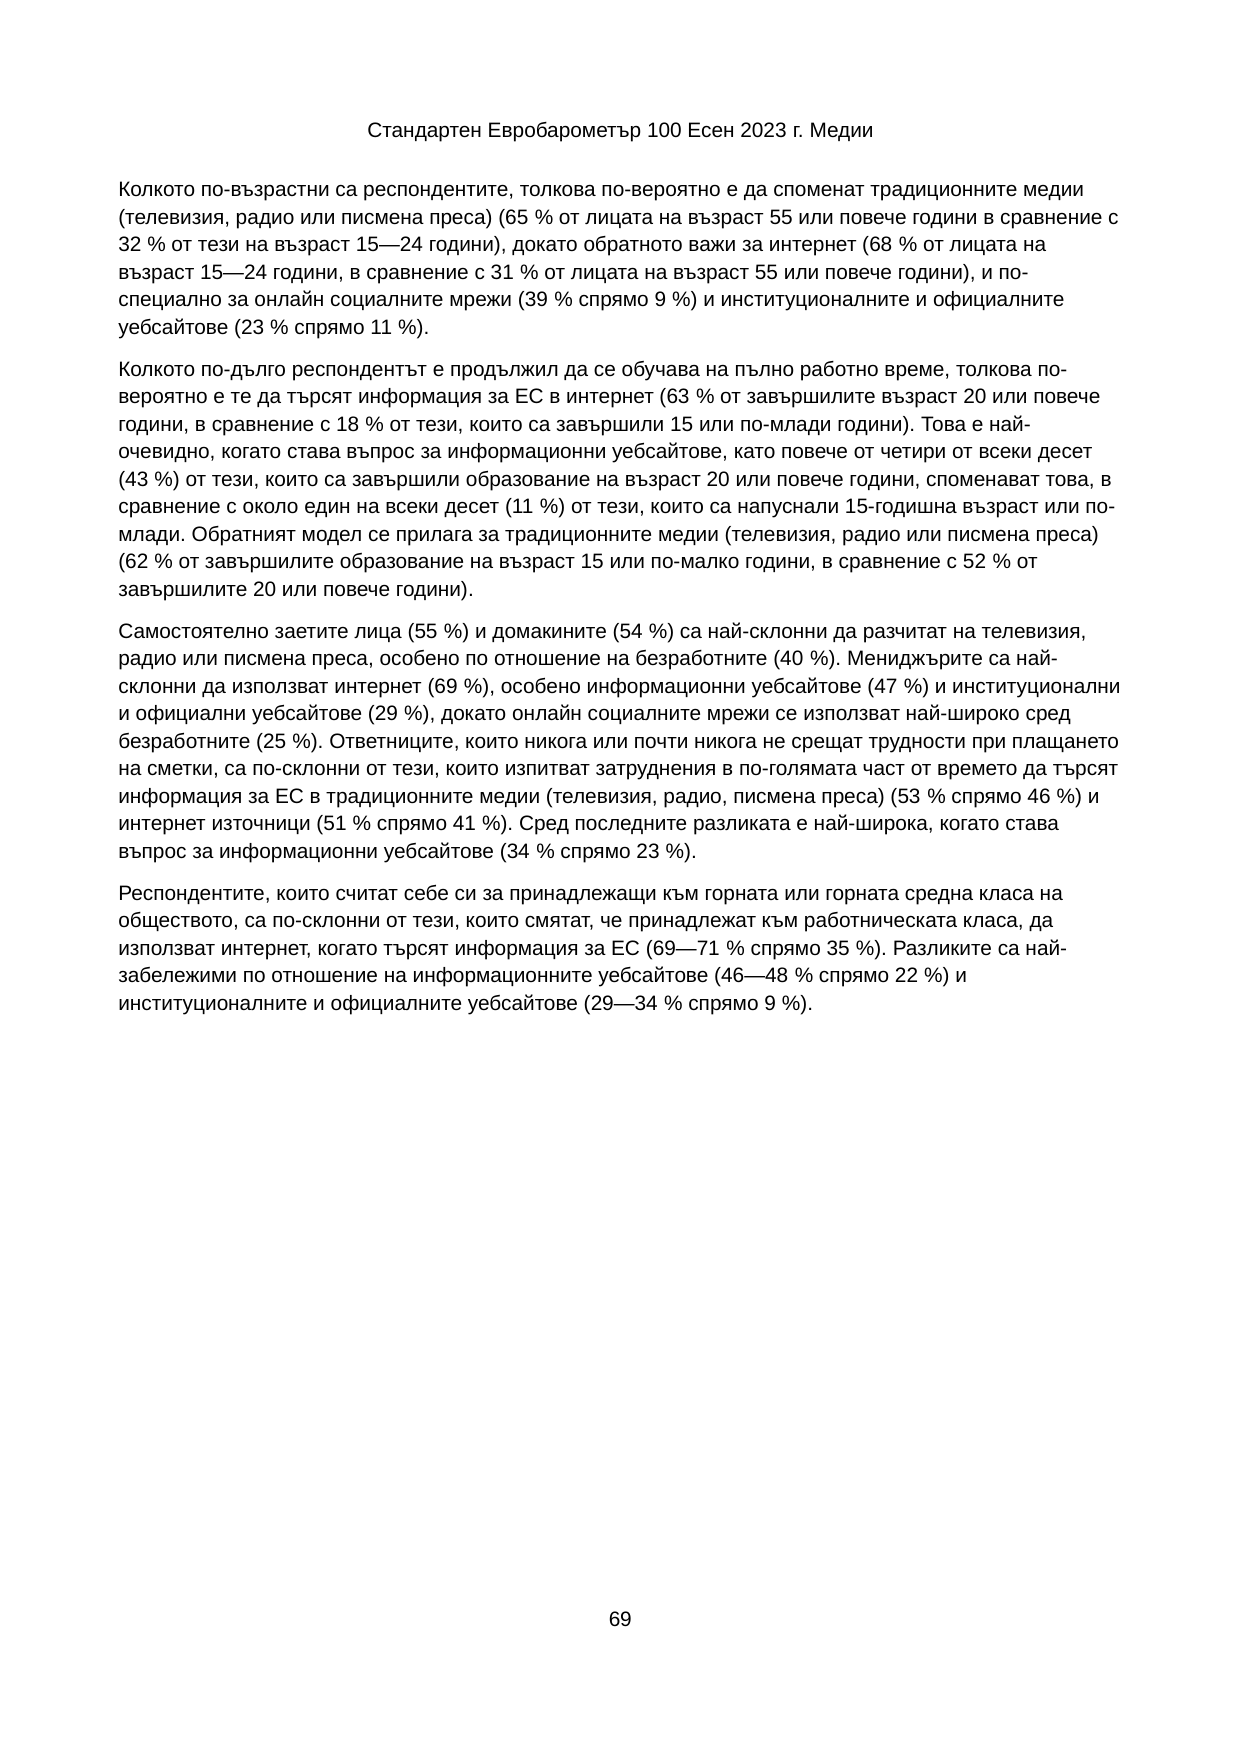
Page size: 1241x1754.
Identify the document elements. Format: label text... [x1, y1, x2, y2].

text Респондентите, които считат себе си за принадлежащи към горната или горната средна класа на обществото, са по-склонни от тези, които смятат, че принадлежат към работническата класа, да използват интернет, когато търсят информация за ЕС (69—71 % спрямо 35 %). Разликите са най-забележими по отношение на информационните уебсайтове (46—48 % спрямо 22 %) и институционалните и официалните уебсайтове (29—34 % спрямо 9 %). [118, 881, 1122, 1015]
text Колкото по-дълго респондентът е продължил да се обучава на пълно работно време, толкова по-вероятно е те да търсят информация за ЕС в интернет (63 % от завършилите възраст 20 или повече години, в сравнение с 18 % от тези, които са завършили 15 или по-млади години). Това е най-очевидно, когато става въпрос за информационни уебсайтове, като повече от четири от всеки десет (43 %) от тези, които са завършили образование на възраст 20 или повече години, споменават това, в сравнение с около един на всеки десет (11 %) от тези, които са напуснали 15-годишна възраст или по-млади. Обратният модел се прилага за традиционните медии (телевизия, радио или писмена преса) (62 % от завършилите образование на възраст 15 или по-малко години, в сравнение с 52 % от завършилите 20 или повече години). [118, 357, 1122, 601]
text Самостоятелно заетите лица (55 %) и домакините (54 %) са най-склонни да разчитат на телевизия, радио или писмена преса, особено по отношение на безработните (40 %). Мениджърите са най-склонни да използват интернет (69 %), особено информационни уебсайтове (47 %) и институционални и официални уебсайтове (29 %), докато онлайн социалните мрежи се използват най-широко сред безработните (25 %). Ответниците, които никога или почти никога не срещат трудности при плащането на сметки, са по-склонни от тези, които изпитват затруднения в по-голямата част от времето да търсят информация за ЕС в традиционните медии (телевизия, радио, писмена преса) (53 % спрямо 46 %) и интернет източници (51 % спрямо 41 %). Сред последните разликата е най-широка, когато става въпрос за информационни уебсайтове (34 % спрямо 23 %). [118, 619, 1122, 863]
text Колкото по-възрастни са респондентите, толкова по-вероятно е да споменат традиционните медии (телевизия, радио или писмена преса) (65 % от лицата на възраст 55 или повече години в сравнение с 32 % от тези на възраст 15—24 години), докато обратното важи за интернет (68 % от лицата на възраст 15—24 години, в сравнение с 31 % от лицата на възраст 55 или повече години), и по-специално за онлайн социалните мрежи (39 % спрямо 9 %) и институционалните и официалните уебсайтове (23 % спрямо 11 %). [118, 177, 1122, 338]
